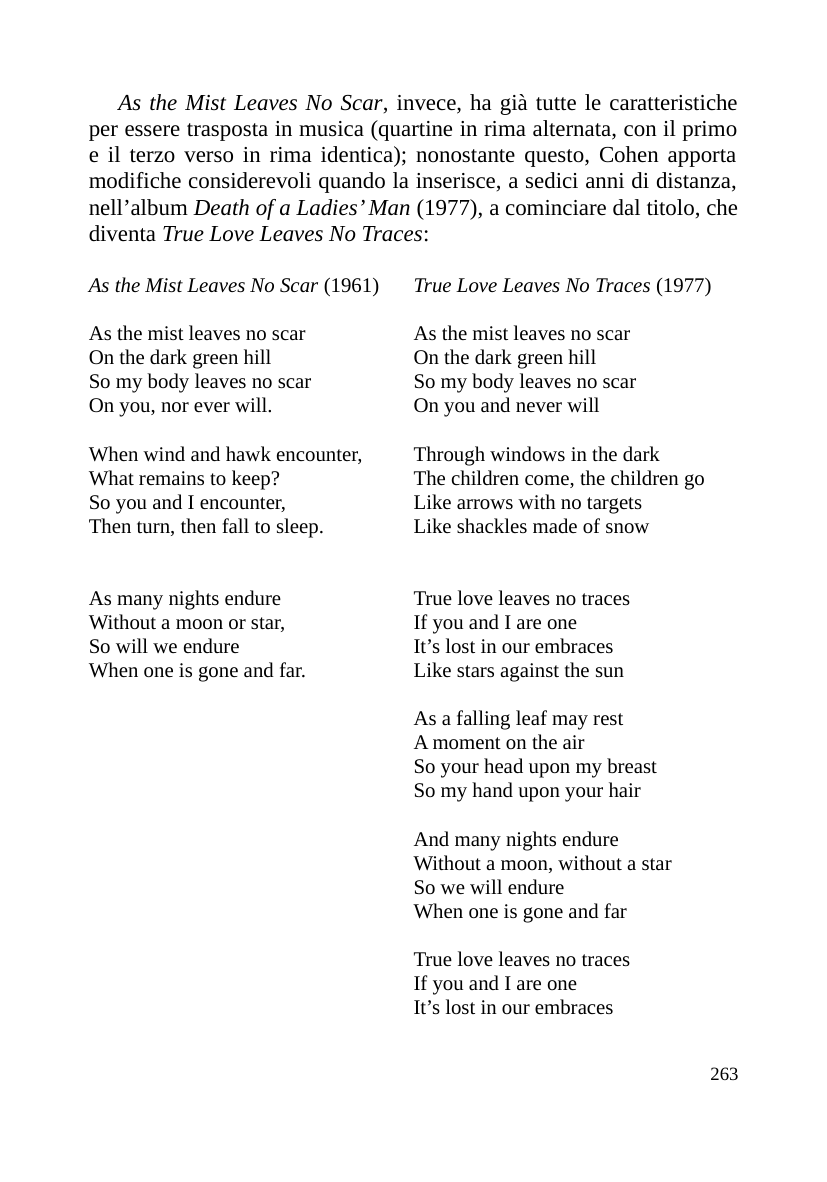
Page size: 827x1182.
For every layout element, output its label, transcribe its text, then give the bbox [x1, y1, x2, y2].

table_header True Love Leaves No Traces (1977) As the mist leaves no scar On the dark green hill So my body leaves no scar On you and never will Through windows in the dark The children come, the children go Like arrows with no targets Like shackles made of snow True love leaves no traces If you and I are one It’s lost in our embraces Like stars against the sun As a falling leaf may rest A moment on the air So your head upon my breast So my hand upon your hair And many nights endure Without a moon, without a star So we will endure When one is gone and far True love leaves no traces If you and I are one It’s lost in our embraces [413, 273, 738, 1019]
text As the Mist Leaves No Scar, invece, ha già tutte le caratteristiche per essere trasposta in musica (quartine in rima alternata, con il primo e il terzo verso in rima identica); nonostante questo, Cohen apporta modifiche considerevoli quando la inserisce, a sedici anni di distanza, nell’album Death of a Ladies’ Man (1977), a cominciare dal titolo, che diventa True Love Leaves No Traces: [88, 88, 738, 247]
table_header As the Mist Leaves No Scar (1961) As the mist leaves no scar On the dark green hill So my body leaves no scar On you, nor ever will. When wind and hawk encounter, What remains to keep? So you and I encounter, Then turn, then fall to sleep. As many nights endure Without a moon or star, So will we endure When one is gone and far. [89, 273, 413, 1019]
